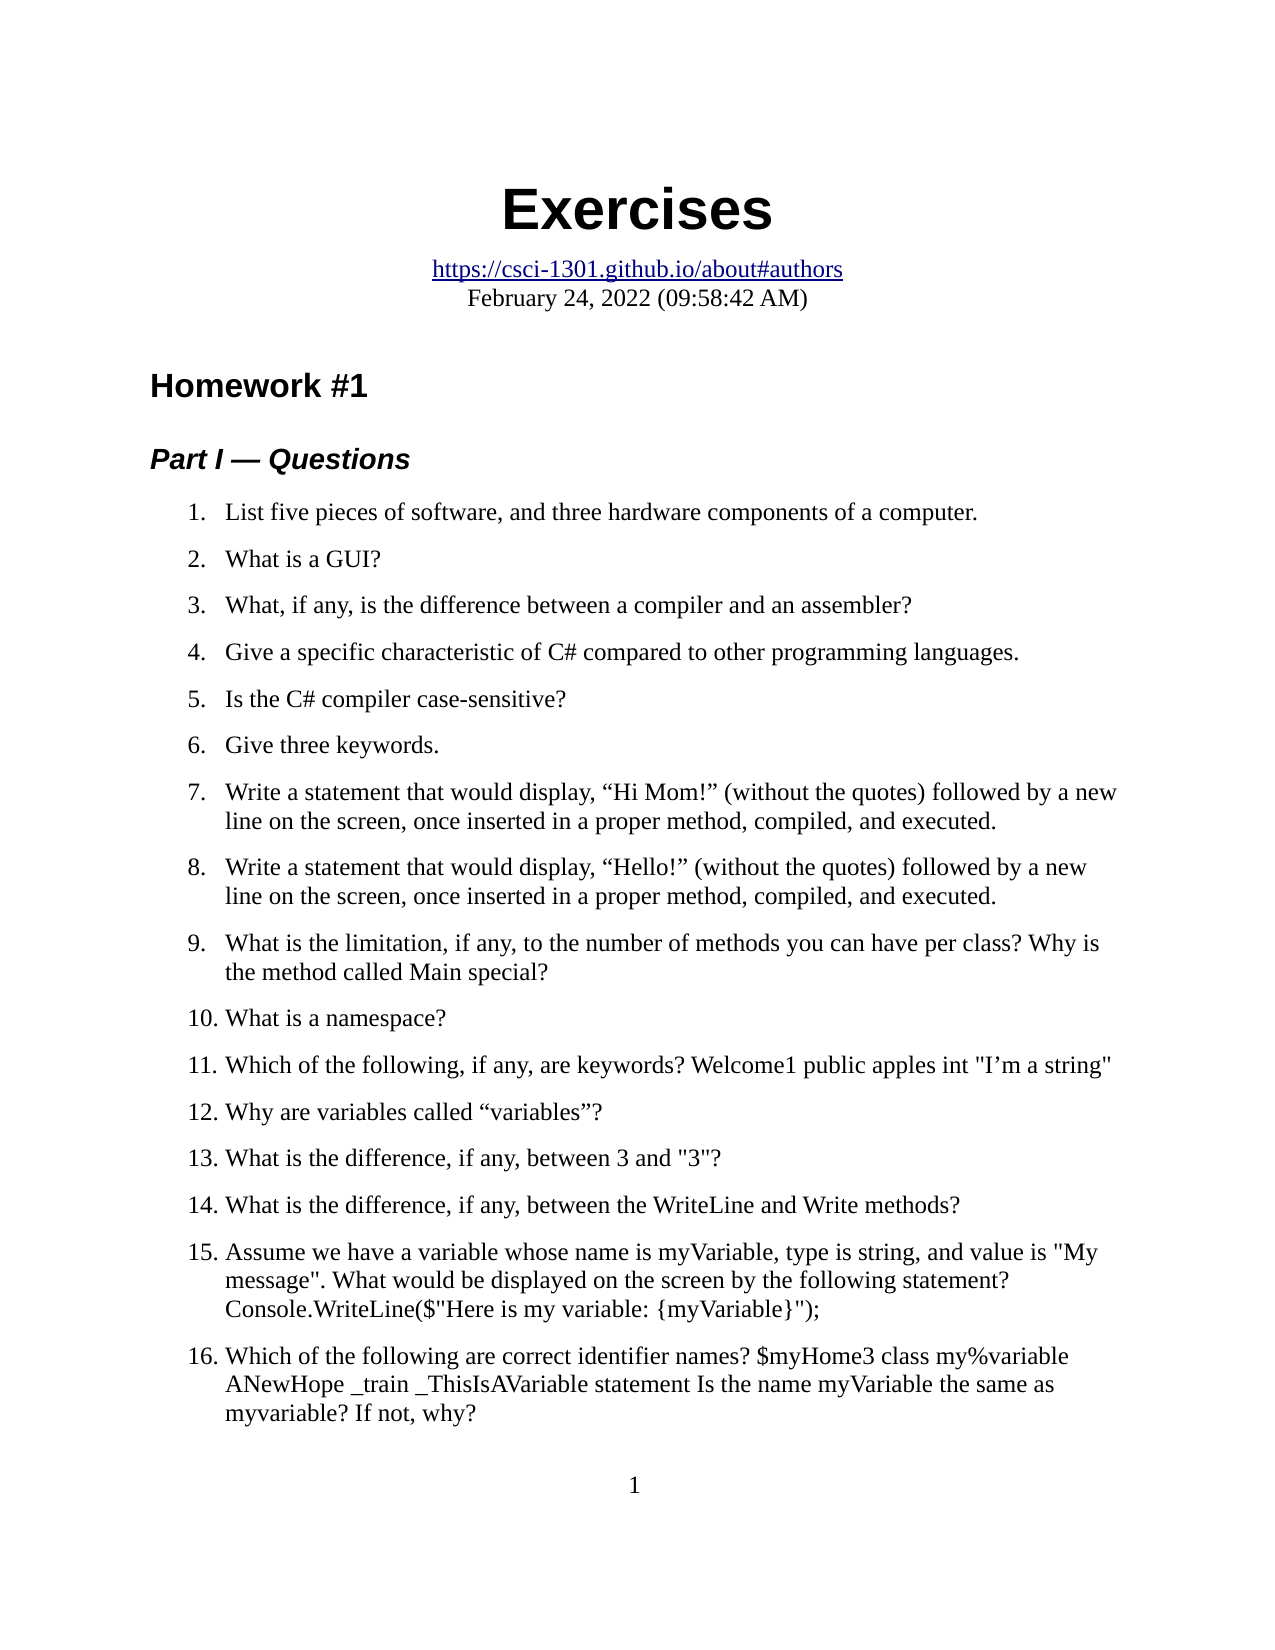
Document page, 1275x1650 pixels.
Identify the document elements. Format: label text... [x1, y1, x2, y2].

list Give a specific characteristic of C# compared to other programming languages. [187, 637, 1125, 666]
list Why are variables called “variables”? [187, 1097, 1125, 1125]
list List five pieces of software, and three hardware components of a computer. [187, 497, 1125, 526]
text February 24, 2022 (09:58:42 AM) [150, 283, 1125, 312]
list Which of the following are correct identifier names? $myHome3 class my%variable ANewHope _train _ThisIsAVariable statement Is the name myVariable the same as myvariable? If not, why? [187, 1341, 1125, 1427]
list Assume we have a variable whose name is myVariable, type is string, and value is "My message". What would be displayed on the screen by the following statement? Console.WriteLine($"Here is my variable: {myVariable}"); [187, 1237, 1125, 1323]
list What is the limitation, if any, to the number of methods you can have per class? Why is the method called Main special? [187, 928, 1125, 985]
list What is a GUI? [187, 544, 1125, 572]
list Give three keywords. [187, 730, 1125, 759]
list Which of the following, if any, are keywords? Welcome1 public apples int "I’m a string" [187, 1050, 1125, 1079]
subtitle Homework #1 [150, 366, 1125, 404]
list Write a statement that would display, “Hello!” (without the quotes) followed by a new line on the screen, once inserted in a proper method, compiled, and executed. [187, 852, 1125, 910]
list Is the C# compiler case-sensitive? [187, 684, 1125, 712]
list Write a statement that would display, “Hi Mom!” (without the quotes) followed by a new line on the screen, once inserted in a proper method, compiled, and executed. [187, 777, 1125, 834]
list What is the difference, if any, between the WriteLine and Write methods? [187, 1190, 1125, 1219]
list What is the difference, if any, between 3 and "3"? [187, 1143, 1125, 1172]
subtitle Part I — Questions [150, 442, 1125, 476]
title Exercises [150, 175, 1125, 242]
list What is a namespace? [187, 1003, 1125, 1032]
text https://csci-1301.github.io/about#authors [150, 254, 1125, 283]
list What, if any, is the difference between a compiler and an assembler? [187, 590, 1125, 619]
